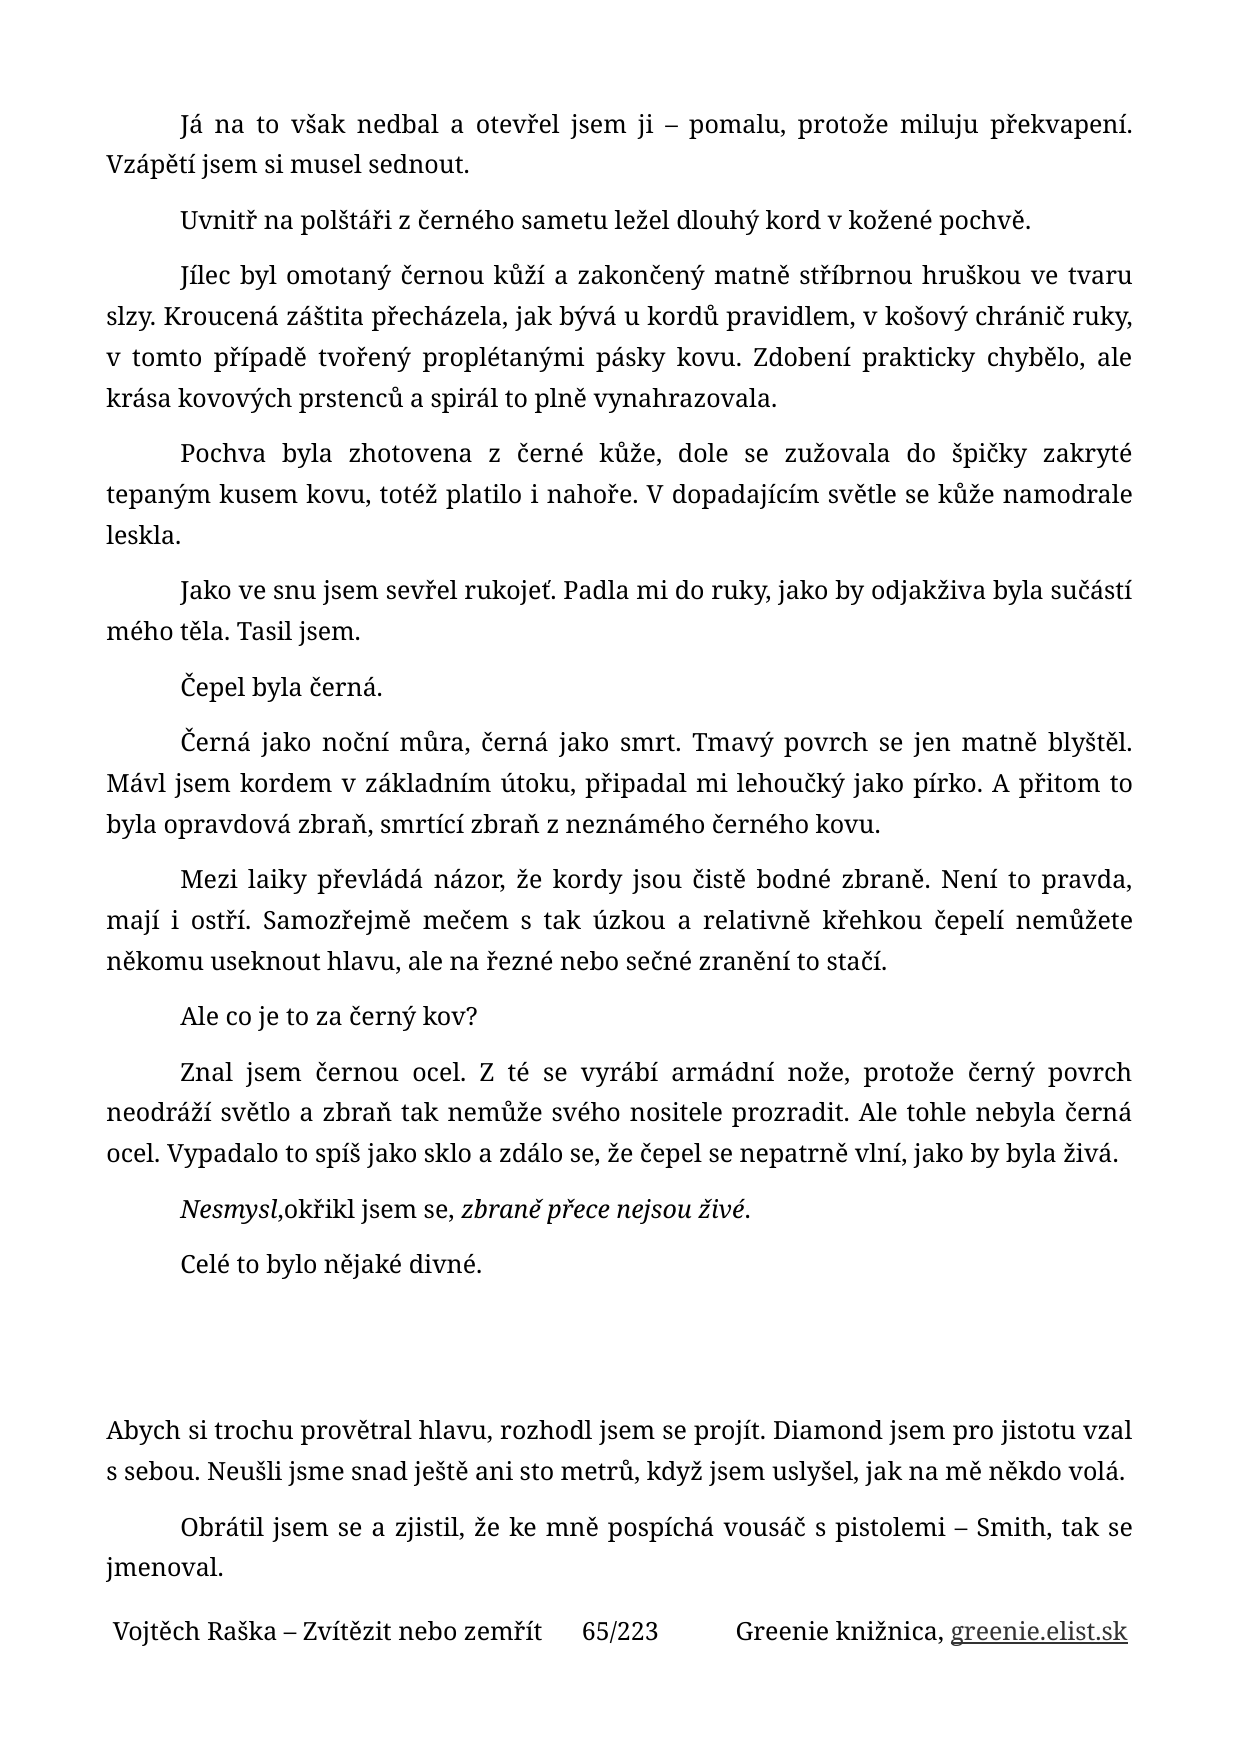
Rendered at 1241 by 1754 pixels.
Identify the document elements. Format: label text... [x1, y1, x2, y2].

text Pochva byla zhotovena z černé kůže, dole se zužovala do špičky zakryté tepaným kusem kovu, totéž platilo i nahoře. V dopadajícím světle se kůže namodrale leskla. [106, 436, 1134, 552]
text Jako ve snu jsem sevřel rukojeť. Padla mi do ruky, jako by odjakživa byla sučástí mého těla. Tasil jsem. [106, 573, 1134, 648]
text Uvnitř na polštáři z černého sametu ležel dlouhý kord v kožené pochvě. [106, 202, 1134, 237]
text Znal jsem černou ocel. Z té se vyrábí armádní nože, protože černý povrch neodráží světlo a zbraň tak nemůže svého nositele prozradit. Ale tohle nebyla černá ocel. Vypadalo to spíš jako sklo a zdálo se, že čepel se nepatrně vlní, jako by byla živá. [106, 1054, 1134, 1170]
text Abych si trochu provětral hlavu, rozhodl jsem se projít. Diamond jsem pro jistotu vzal s sebou. Neušli jsme snad ještě ani sto metrů, když jsem uslyšel, jak na mě někdo volá. [106, 1413, 1134, 1488]
text Mezi laiky převládá názor, že kordy jsou čistě bodné zbraně. Není to pravda, mají i ostří. Samozřejmě mečem s tak úzkou a relativně křehkou čepelí nemůžete někomu useknout hlavu, ale na řezné nebo sečné zranění to stačí. [106, 862, 1134, 977]
text Já na to však nedbal a otevřel jsem ji – pomalu, protože miluju překvapení. Vzápětí jsem si musel sednout. [106, 106, 1134, 181]
text Ale co je to za černý kov? [106, 999, 1134, 1033]
text Čepel byla černá. [106, 669, 1134, 703]
text Černá jako noční můra, černá jako smrt. Tmavý povrch se jen matně blyštěl. Mávl jsem kordem v základním útoku, připadal mi lehoučký jako pírko. A přitom to byla opravdová zbraň, smrtící zbraň z neznámého černého kovu. [106, 724, 1134, 840]
text Jílec byl omotaný černou kůží a zakončený matně stříbrnou hruškou ve tvaru slzy. Kroucená záštita přecházela, jak bývá u kordů pravidlem, v košový chránič ruky, v tomto případě tvořený proplétanými pásky kovu. Zdobení prakticky chybělo, ale krása kovových prstenců a spirál to plně vynahrazovala. [106, 258, 1134, 414]
text Obrátil jsem se a zjistil, že ke mně pospíchá vousáč s pistolemi – Smith, tak se jmenoval. [106, 1509, 1134, 1584]
text Celé to bylo nějaké divné. [106, 1247, 1134, 1281]
text Nesmysl,okřikl jsem se, zbraně přece nejsou živé. [106, 1191, 1134, 1225]
